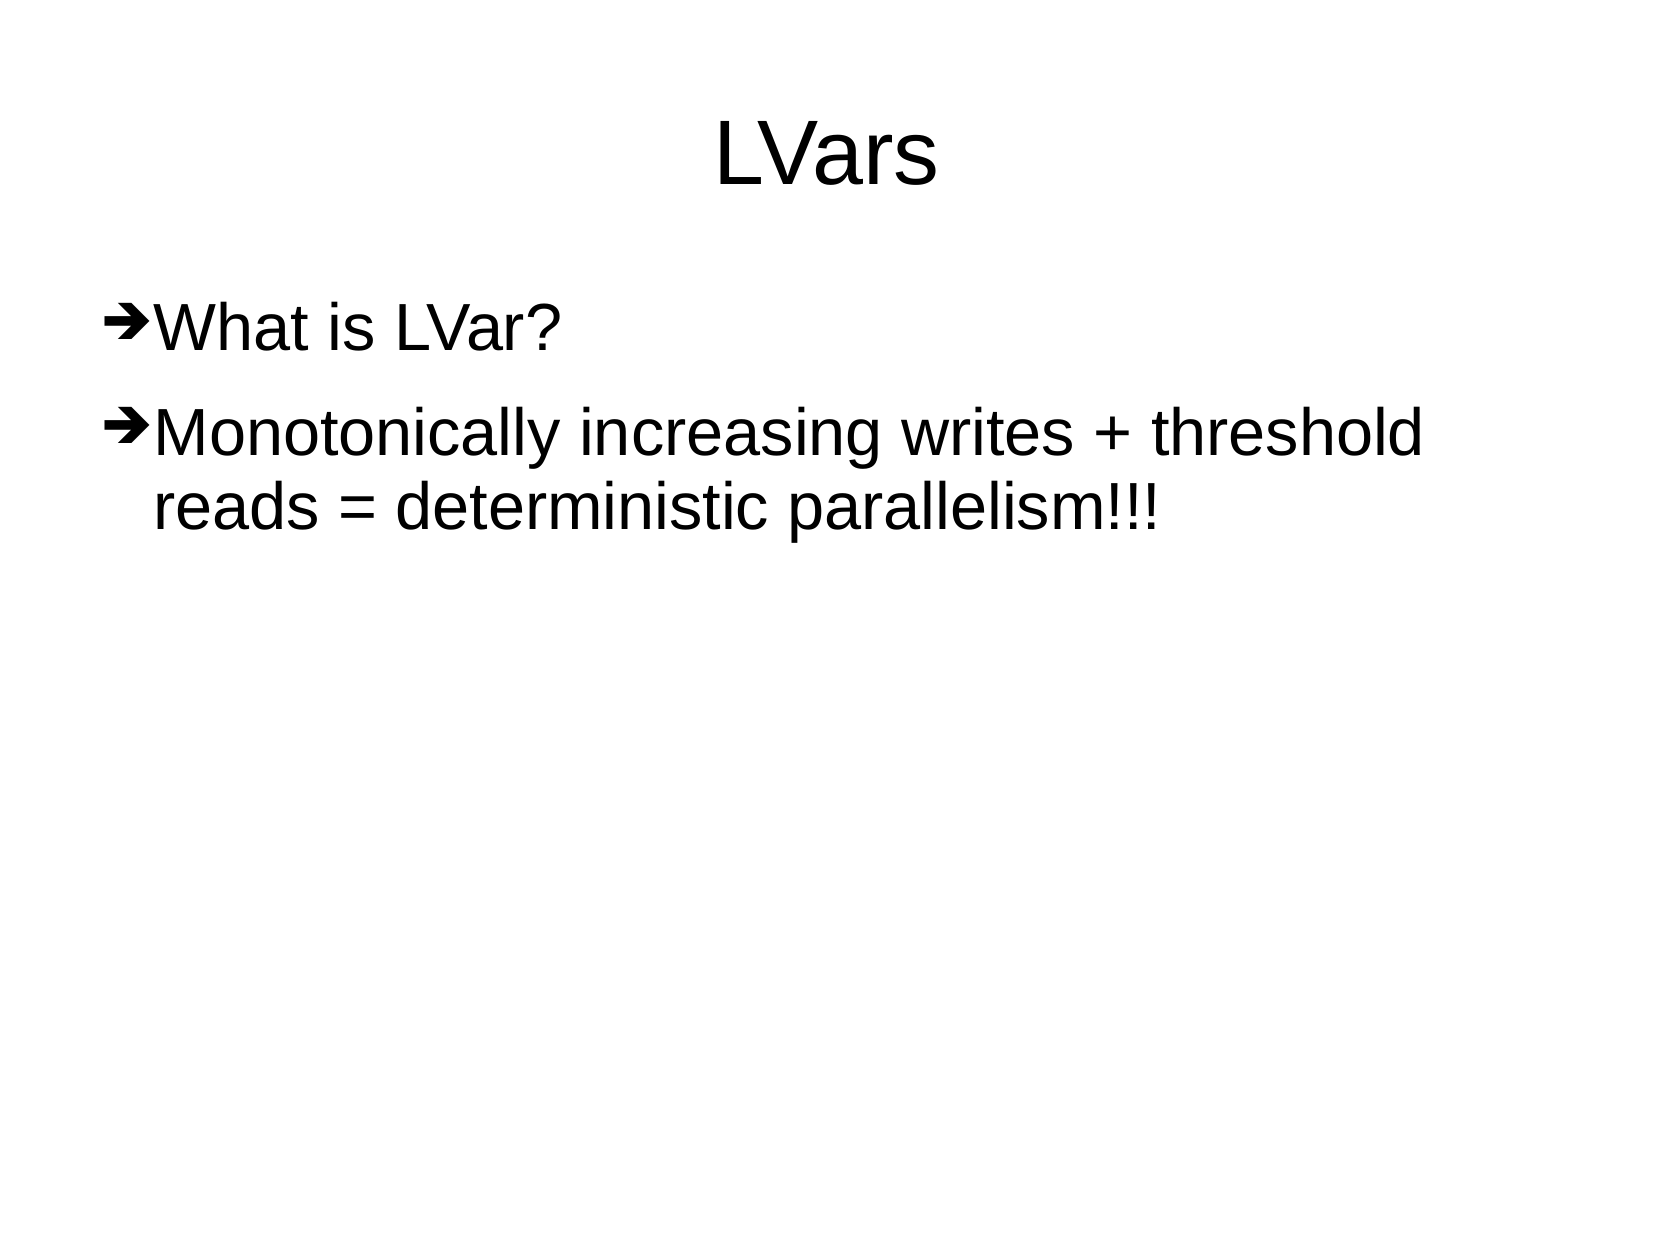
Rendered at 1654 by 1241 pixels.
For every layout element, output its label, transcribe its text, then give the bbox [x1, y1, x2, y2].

list What is LVar? Monotonically increasing writes + threshold reads = deterministic parallelism!!! [82, 290, 1571, 1109]
title LVars [82, 49, 1571, 257]
